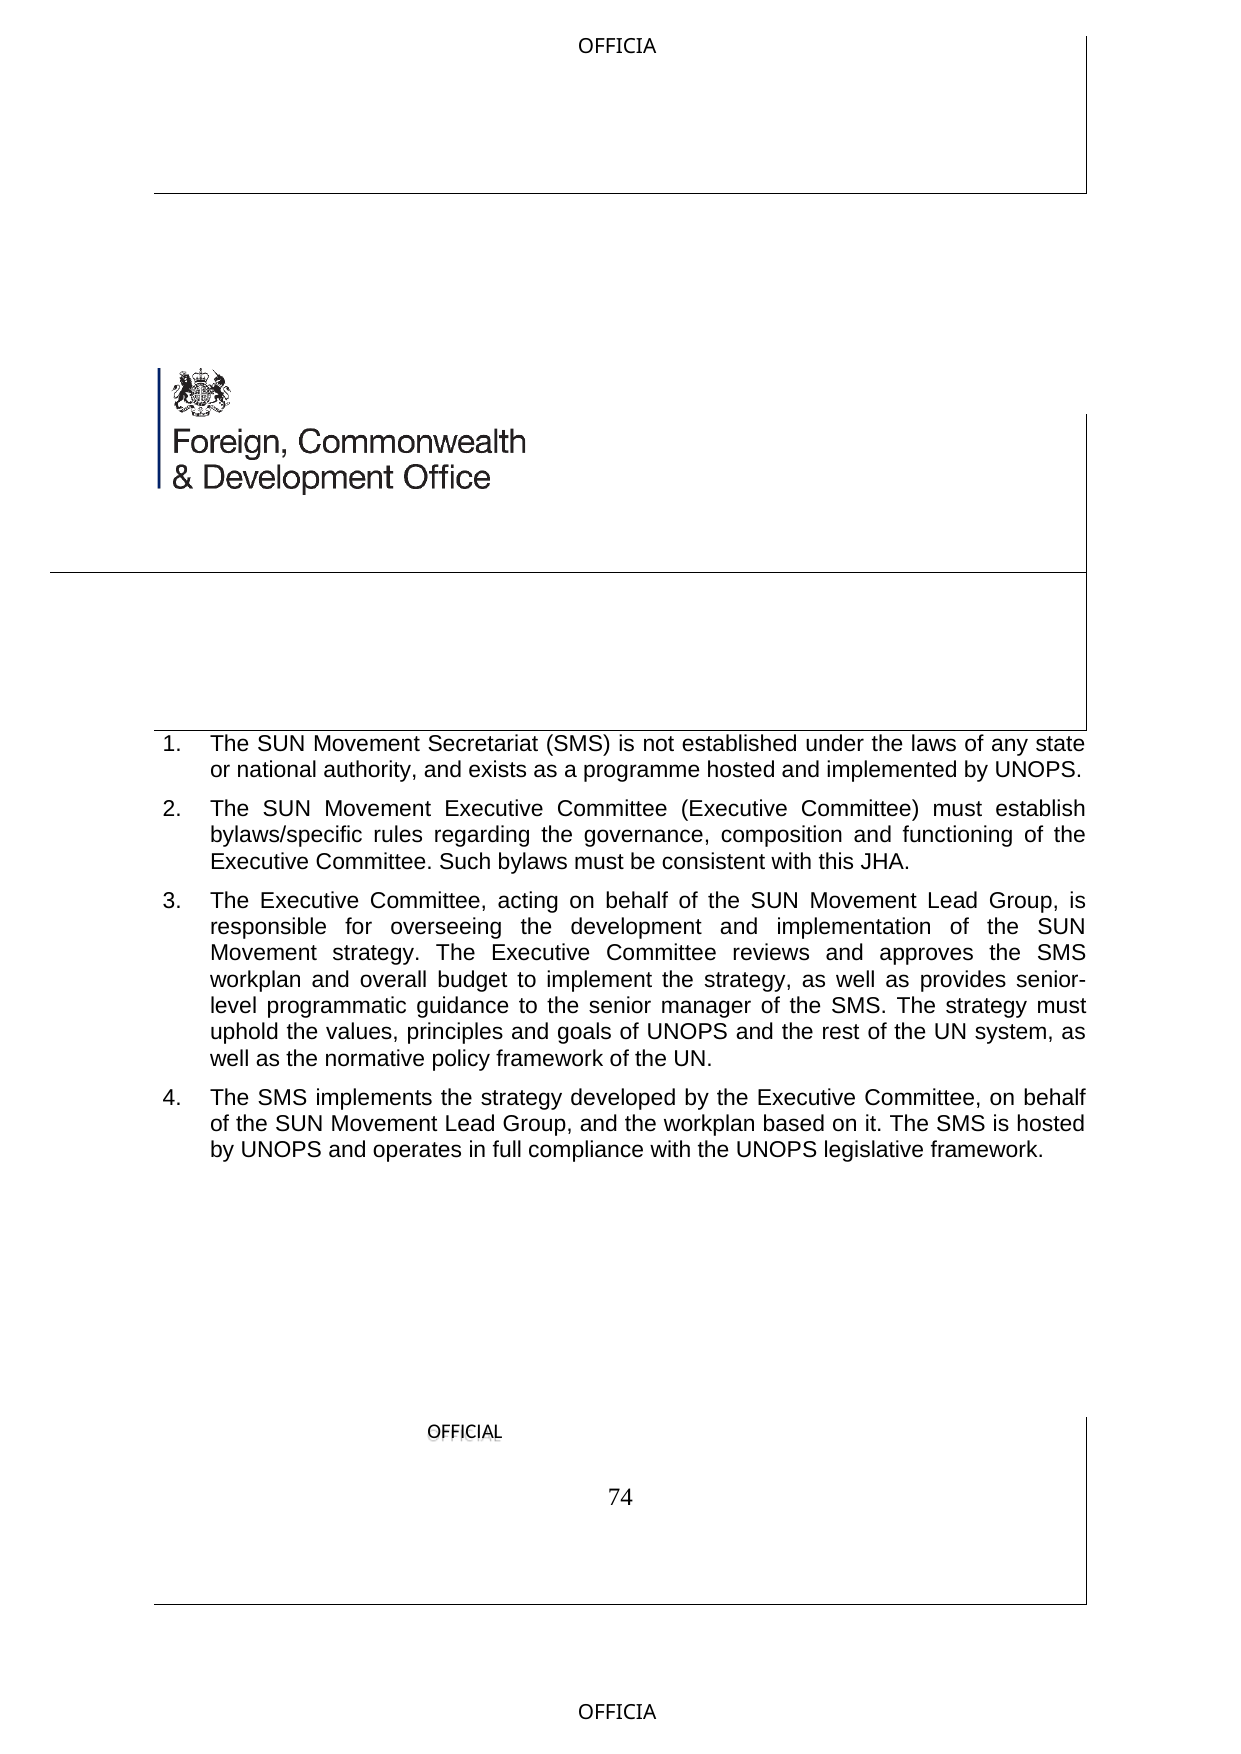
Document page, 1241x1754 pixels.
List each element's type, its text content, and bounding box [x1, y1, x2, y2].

list The SMS implements the strategy developed by the Executive Committee, on behalf of the SUN Movement Lead Group, and the workplan based on it. The SMS is hosted by UNOPS and operates in full compliance with the UNOPS legislative framework. [182, 1083, 1087, 1163]
list The SUN Movement Secretariat (SMS) is not established under the laws of any state or national authority, and exists as a programme hosted and implemented by UNOPS. [182, 730, 1087, 782]
list The SUN Movement Executive Committee (Executive Committee) must establish bylaws/specific rules regarding the governance, composition and functioning of the Executive Committee. Such bylaws must be consistent with this JHA. [182, 795, 1087, 874]
list The Executive Committee, acting on behalf of the SUN Movement Lead Group, is responsible for overseeing the development and implementation of the SUN Movement strategy. The Executive Committee reviews and approves the SMS workplan and overall budget to implement the strategy, as well as provides senior-level programmatic guidance to the senior manager of the SMS. The strategy must uphold the values, principles and goals of UNOPS and the rest of the UN system, as well as the normative policy framework of the UN. [182, 887, 1087, 1071]
